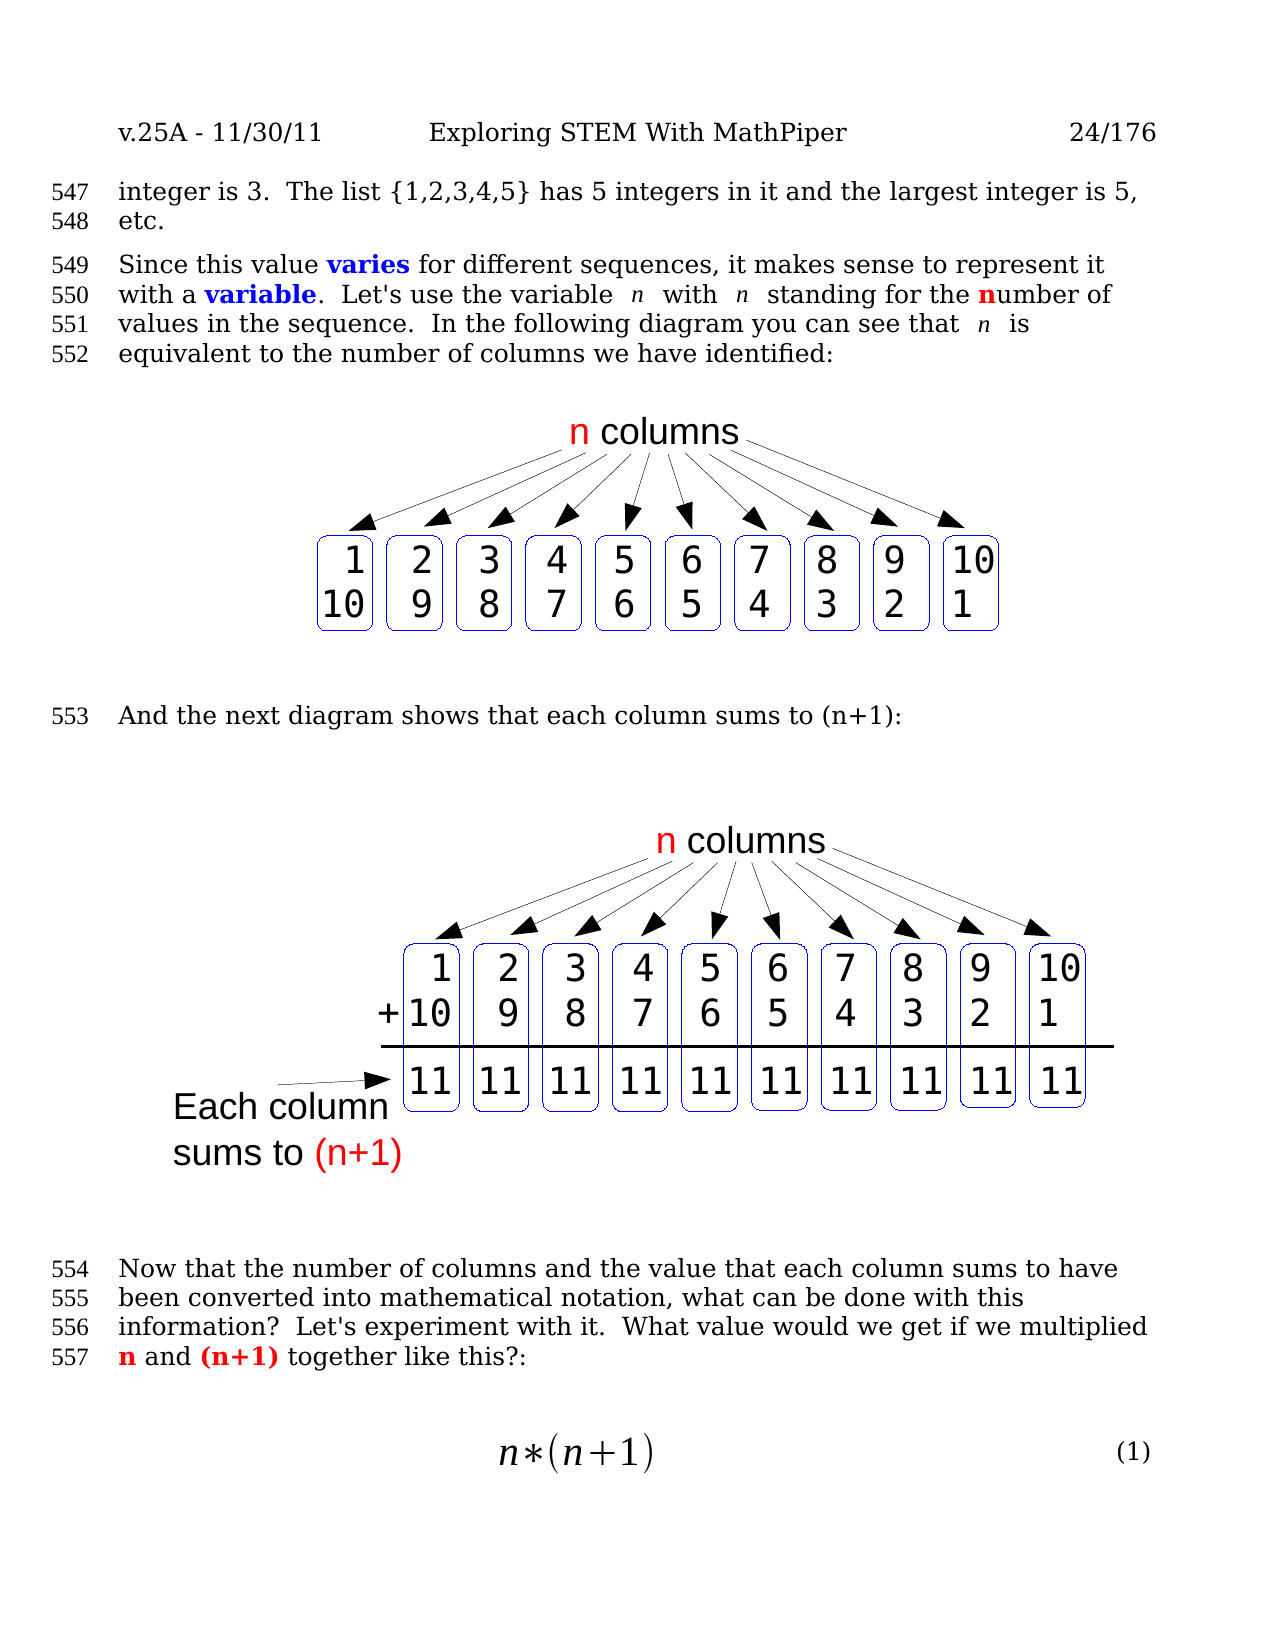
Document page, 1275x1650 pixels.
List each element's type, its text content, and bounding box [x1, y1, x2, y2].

table_header (1) [1041, 1421, 1157, 1483]
text Now that the number of columns and the value that each column sums to have been converted into mathematical notation, what can be done with this information? Let's experiment with it. What value would we get if we multiplied n and (n+1) together like this?: [118, 1254, 1157, 1371]
text Since this value varies for different sequences, it makes sense to represent it with a variable. Let's use the variablewithstanding for the number of values in the sequence. In the following diagram you can see thatis equivalent to the number of columns we have identified: [118, 250, 1157, 368]
text And the next diagram shows that each column sums to (n+1): [118, 702, 1157, 731]
table_header [118, 1421, 1041, 1483]
text integer is 3. The list {1,2,3,4,5} has 5 integers in it and the largest integer is 5, etc. [118, 177, 1157, 235]
